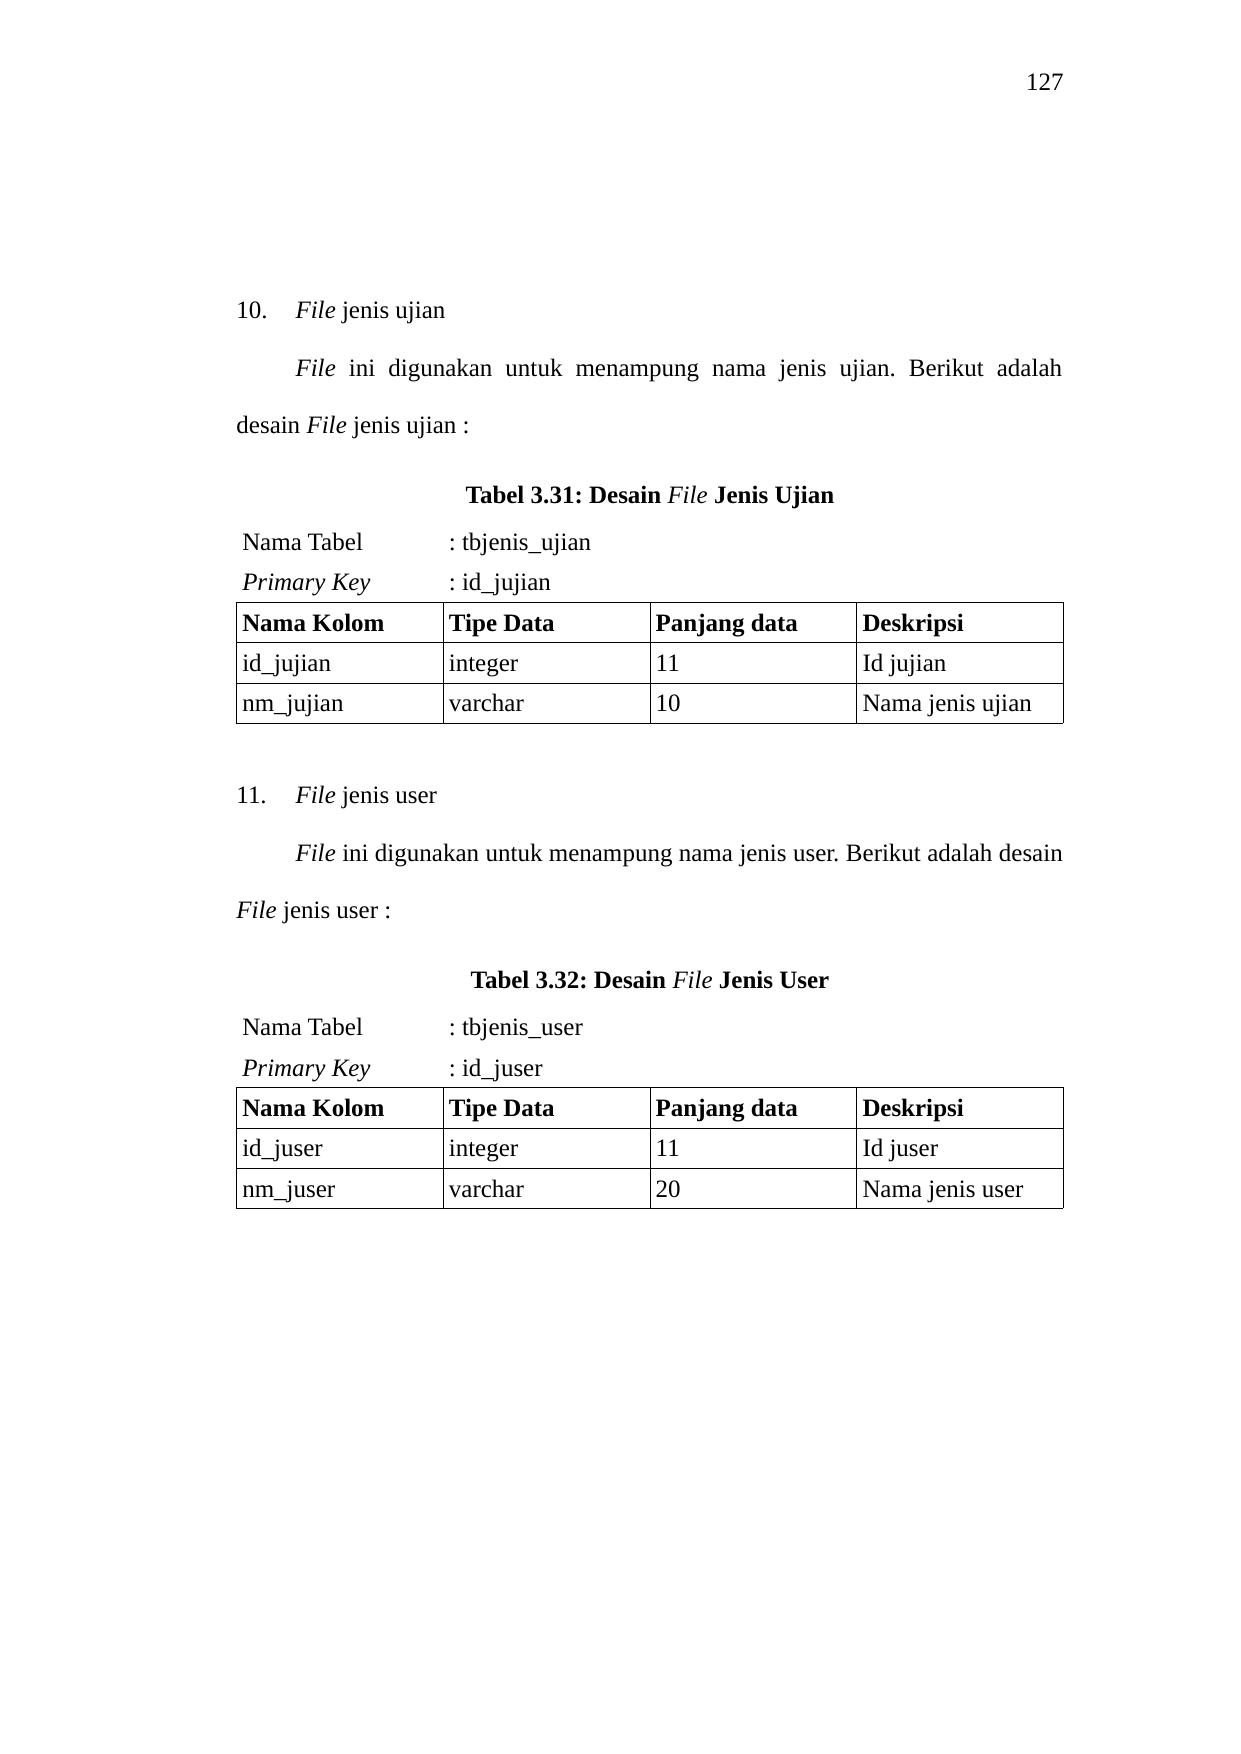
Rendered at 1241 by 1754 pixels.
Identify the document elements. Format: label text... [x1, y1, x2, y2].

table_cell integer [444, 1129, 650, 1168]
table_cell Id jujian [857, 643, 1063, 683]
text Tabel 3.32: Desain File Jenis User [236, 966, 1063, 994]
table_cell integer [444, 643, 650, 683]
list File jenis user [236, 781, 1063, 809]
table_cell nm_jujian [237, 684, 443, 723]
table_cell 11 [651, 1129, 856, 1168]
table_cell Nama jenis ujian [857, 684, 1063, 723]
text File ini digunakan untuk menampung nama jenis user. Berikut adalah desain File jenis user : [236, 838, 1063, 924]
table_cell 20 [651, 1169, 856, 1208]
table_cell varchar [444, 684, 650, 723]
table_cell 10 [651, 684, 856, 723]
table_cell : id_jujian [443, 562, 1063, 602]
table_header Nama Tabel [236, 1007, 443, 1047]
table_cell varchar [444, 1169, 650, 1208]
table_cell Panjang data [651, 1088, 856, 1127]
table_cell Primary Key [236, 562, 443, 602]
table_cell Primary Key [236, 1047, 443, 1087]
table_cell Panjang data [651, 603, 856, 642]
table_cell Deskripsi [857, 603, 1063, 642]
table_cell 11 [651, 643, 856, 683]
table_cell : id_juser [443, 1047, 1063, 1087]
table_header : tbjenis_ujian [443, 522, 1063, 562]
table_cell id_jujian [237, 643, 443, 683]
table_cell id_juser [237, 1129, 443, 1168]
table_cell Nama Kolom [237, 603, 443, 642]
table_header : tbjenis_user [443, 1007, 1063, 1047]
table_cell Nama jenis user [857, 1169, 1063, 1208]
table_cell nm_juser [237, 1169, 443, 1208]
text Tabel 3.31: Desain File Jenis Ujian [236, 480, 1063, 509]
text File ini digunakan untuk menampung nama jenis ujian. Berikut adalah desain File jenis ujian : [236, 353, 1063, 439]
table_cell Id juser [857, 1129, 1063, 1168]
table_header Nama Tabel [236, 522, 443, 562]
table_cell Deskripsi [857, 1088, 1063, 1127]
table_cell Tipe Data [444, 603, 650, 642]
table_cell Tipe Data [444, 1088, 650, 1127]
table_cell Nama Kolom [237, 1088, 443, 1127]
list File jenis ujian [236, 295, 1063, 324]
